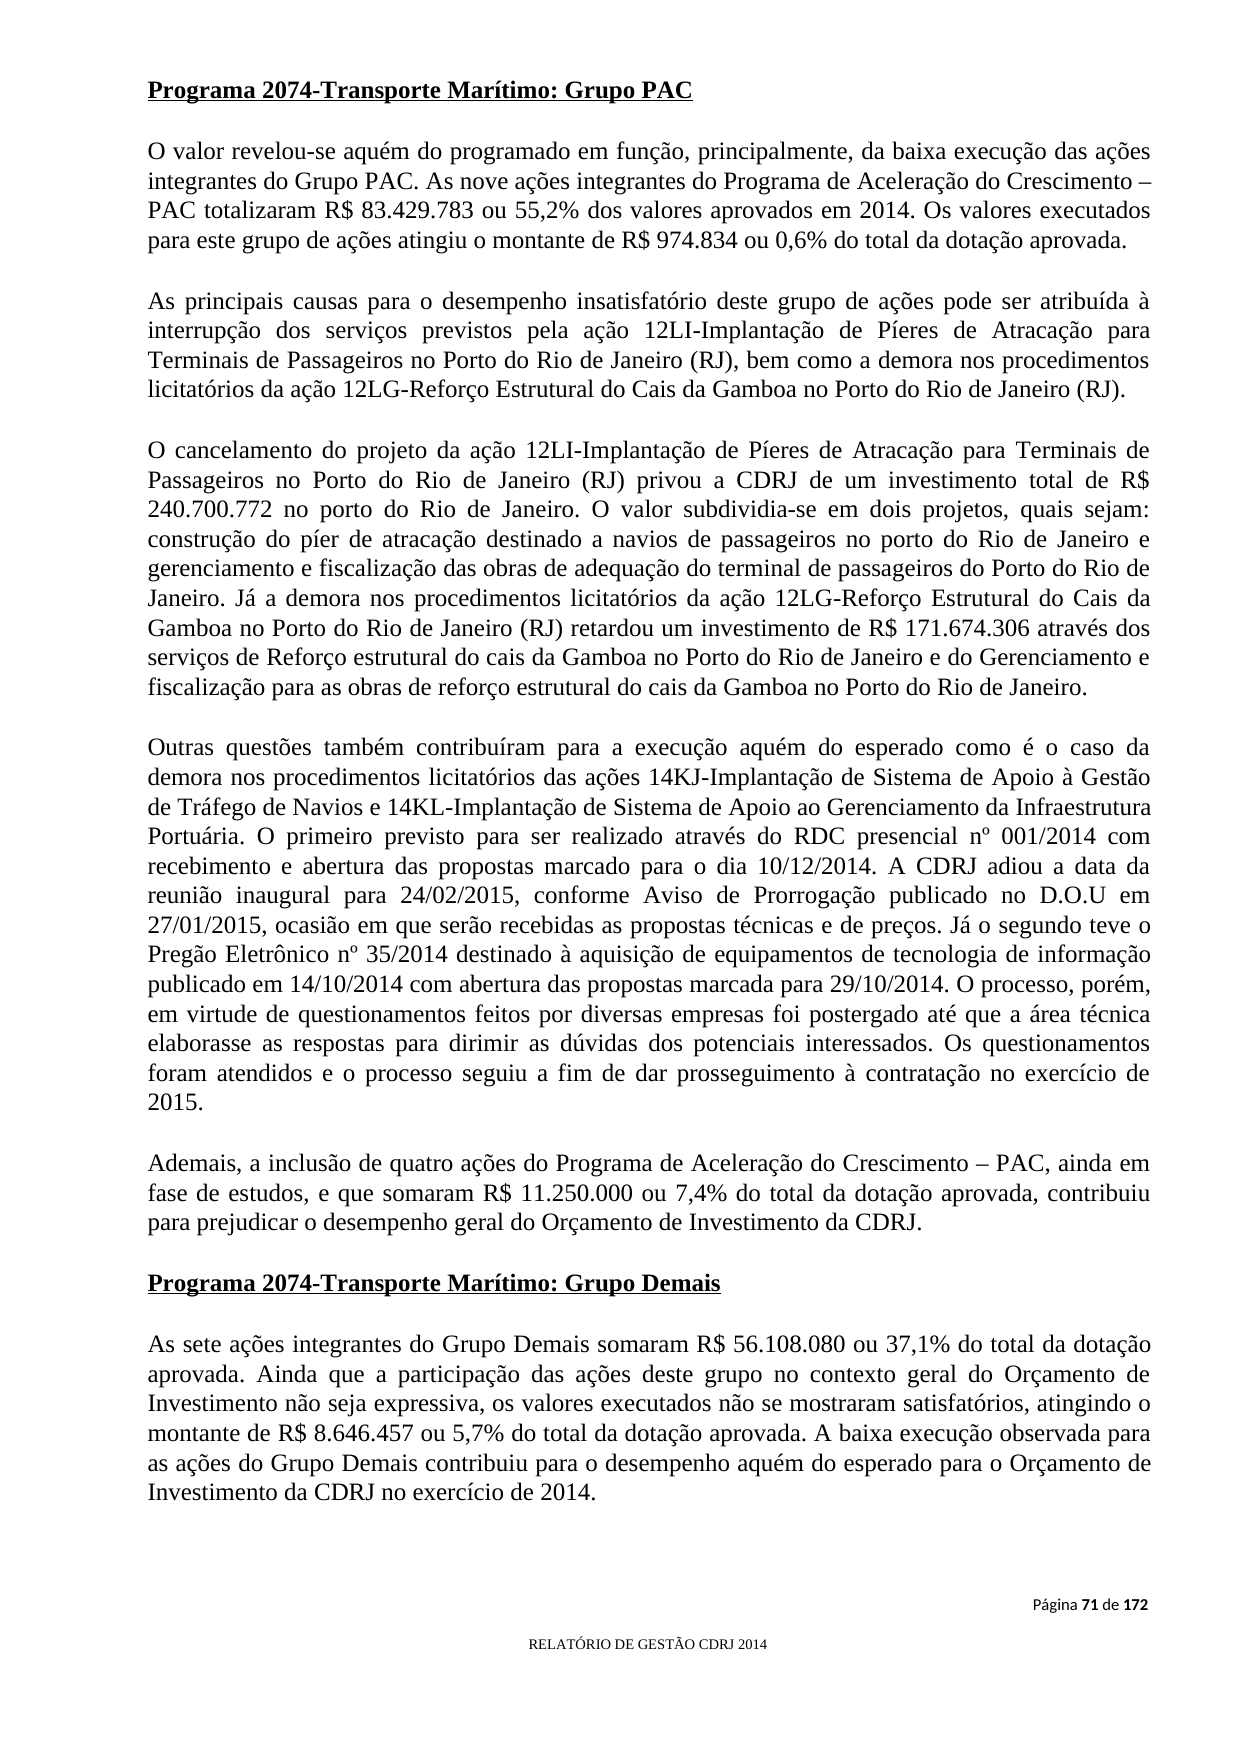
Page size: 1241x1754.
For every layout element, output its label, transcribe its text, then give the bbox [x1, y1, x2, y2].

text O valor revelou-se aquém do programado em função, principalmente, da baixa execução das ações integrantes do Grupo PAC. As nove ações integrantes do Programa de Aceleração do Crescimento – PAC totalizaram R$ 83.429.783 ou 55,2% dos valores aprovados em 2014. Os valores executados para este grupo de ações atingiu o montante de R$ 974.834 ou 0,6% do total da dotação aprovada. [147, 136, 1152, 254]
text O cancelamento do projeto da ação 12LI-Implantação de Píeres de Atracação para Terminais de Passageiros no Porto do Rio de Janeiro (RJ) privou a CDRJ de um investimento total de R$ 240.700.772 no porto do Rio de Janeiro. O valor subdividia-se em dois projetos, quais sejam: construção do píer de atracação destinado a navios de passageiros no porto do Rio de Janeiro e gerenciamento e fiscalização das obras de adequação do terminal de passageiros do Porto do Rio de Janeiro. Já a demora nos procedimentos licitatórios da ação 12LG-Reforço Estrutural do Cais da Gamboa no Porto do Rio de Janeiro (RJ) retardou um investimento de R$ 171.674.306 através dos serviços de Reforço estrutural do cais da Gamboa no Porto do Rio de Janeiro e do Gerenciamento e fiscalização para as obras de reforço estrutural do cais da Gamboa no Porto do Rio de Janeiro. [147, 435, 1152, 701]
text Ademais, a inclusão de quatro ações do Programa de Aceleração do Crescimento – PAC, ainda em fase de estudos, e que somaram R$ 11.250.000 ou 7,4% do total da dotação aprovada, contribuiu para prejudicar o desempenho geral do Orçamento de Investimento da CDRJ. [147, 1148, 1152, 1236]
text As sete ações integrantes do Grupo Demais somaram R$ 56.108.080 ou 37,1% do total da dotação aprovada. Ainda que a participação das ações deste grupo no contexto geral do Orçamento de Investimento não seja expressiva, os valores executados não se mostraram satisfatórios, atingindo o montante de R$ 8.646.457 ou 5,7% do total da dotação aprovada. A baixa execução observada para as ações do Grupo Demais contribuiu para o desempenho aquém do esperado para o Orçamento de Investimento da CDRJ no exercício de 2014. [147, 1329, 1152, 1506]
text Outras questões também contribuíram para a execução aquém do esperado como é o caso da demora nos procedimentos licitatórios das ações 14KJ-Implantação de Sistema de Apoio à Gestão de Tráfego de Navios e 14KL-Implantação de Sistema de Apoio ao Gerenciamento da Infraestrutura Portuária. O primeiro previsto para ser realizado através do RDC presencial nº 001/2014 com recebimento e abertura das propostas marcado para o dia 10/12/2014. A CDRJ adiou a data da reunião inaugural para 24/02/2015, conforme Aviso de Prorrogação publicado no D.O.U em 27/01/2015, ocasião em que serão recebidas as propostas técnicas e de preços. Já o segundo teve o Pregão Eletrônico nº 35/2014 destinado à aquisição de equipamentos de tecnologia de informação publicado em 14/10/2014 com abertura das propostas marcada para 29/10/2014. O processo, porém, em virtude de questionamentos feitos por diversas empresas foi postergado até que a área técnica elaborasse as respostas para dirimir as dúvidas dos potenciais interessados. Os questionamentos foram atendidos e o processo seguiu a fim de dar prosseguimento à contratação no exercício de 2015. [147, 732, 1152, 1116]
subtitle Programa 2074-Transporte Marítimo: Grupo Demais [147, 1268, 1179, 1297]
subtitle Programa 2074-Transporte Marítimo: Grupo PAC [147, 75, 1179, 104]
text As principais causas para o desempenho insatisfatório deste grupo de ações pode ser atribuída à interrupção dos serviços previstos pela ação 12LI-Implantação de Píeres de Atracação para Terminais de Passageiros no Porto do Rio de Janeiro (RJ), bem como a demora nos procedimentos licitatórios da ação 12LG-Reforço Estrutural do Cais da Gamboa no Porto do Rio de Janeiro (RJ). [147, 286, 1151, 403]
